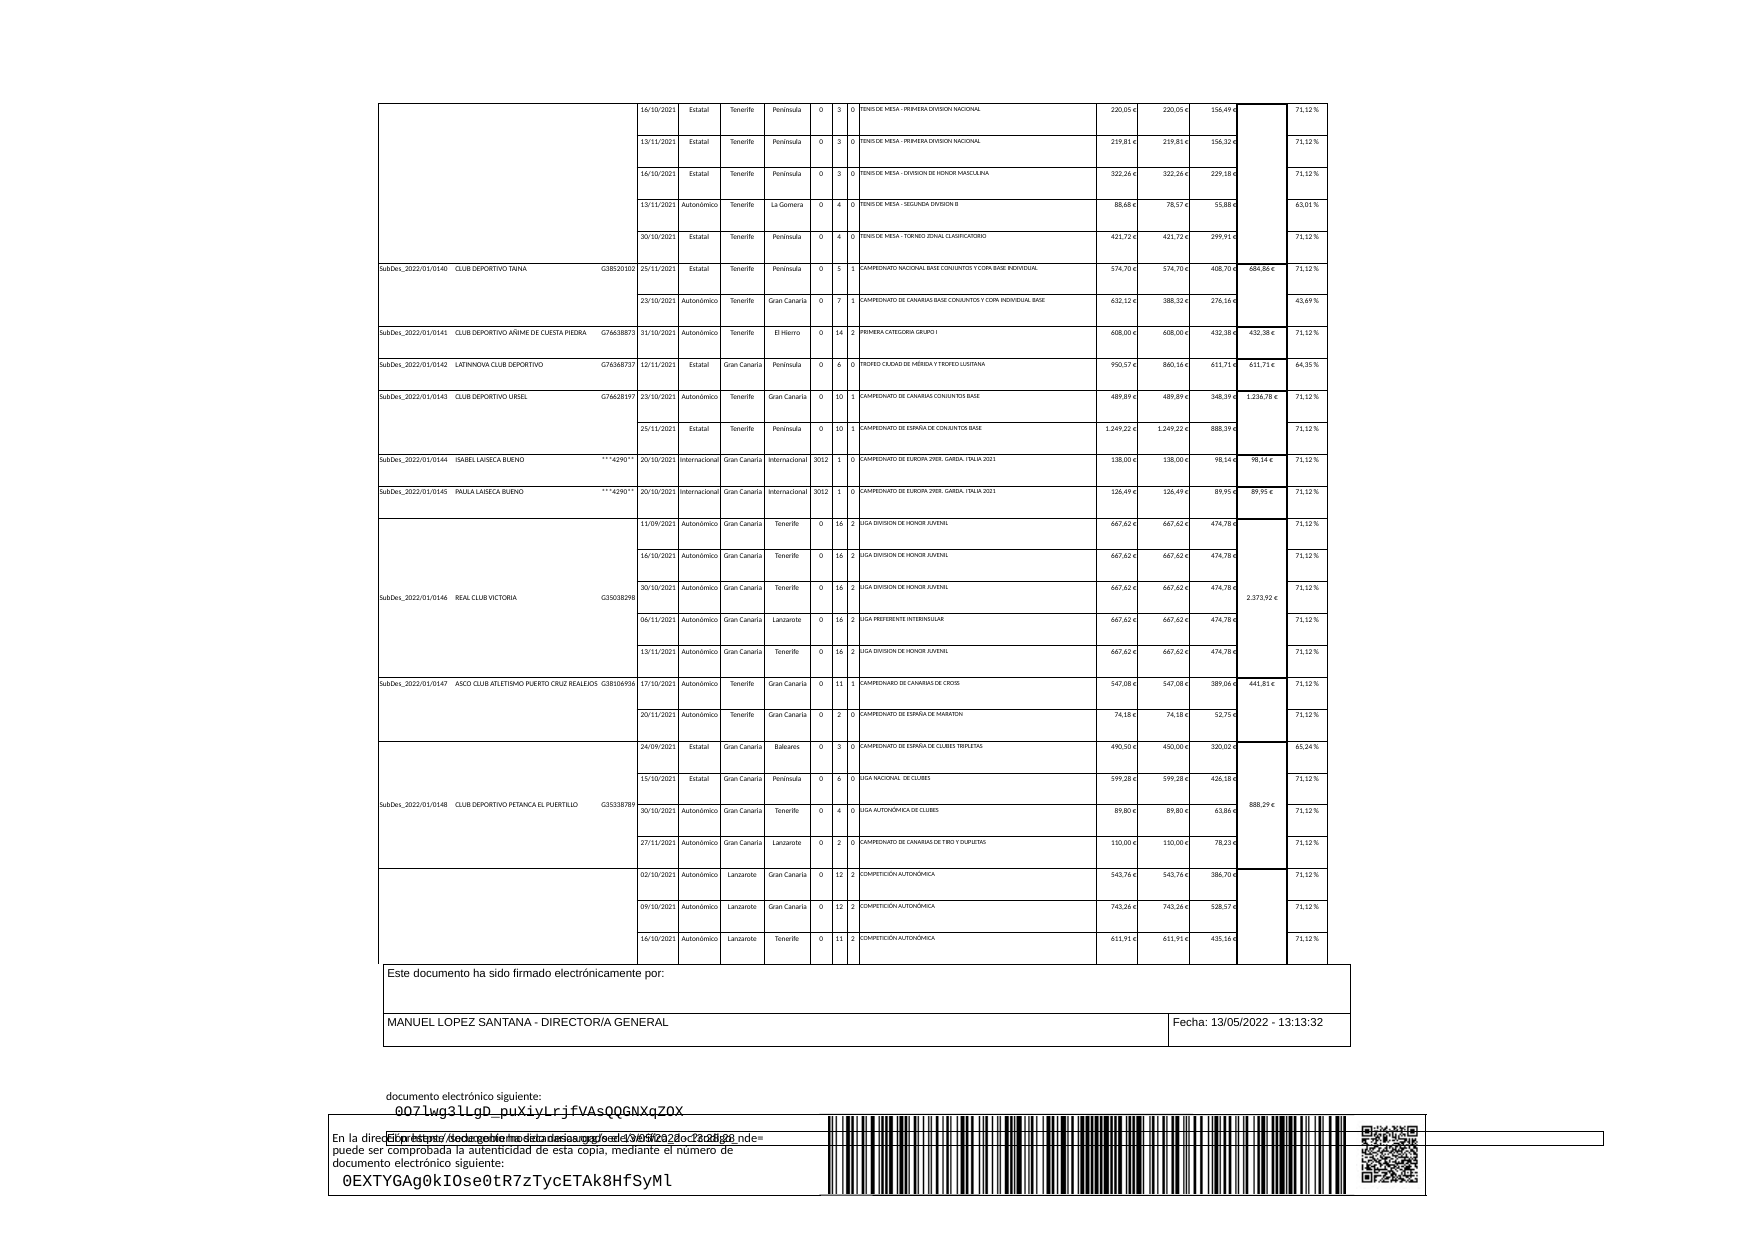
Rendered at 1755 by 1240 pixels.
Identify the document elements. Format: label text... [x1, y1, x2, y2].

table_cell 0 [848, 455, 859, 486]
table_cell 426,18 € [1190, 774, 1236, 804]
table_cell 667,62 € [1138, 646, 1189, 677]
table_cell 4 [833, 200, 847, 231]
table_cell Gran Canaria [765, 678, 810, 709]
table_cell 11/09/2021 [638, 519, 678, 549]
table_cell Estatal [679, 104, 720, 135]
table_cell 02/10/2021 [638, 869, 678, 900]
table_cell Península [765, 168, 810, 199]
table_cell Tenerife [721, 327, 764, 358]
table_cell CLUB DEPORTIVO TAINA [455, 264, 598, 326]
table_cell Tenerife [721, 136, 764, 167]
table_cell 89,80 € [1138, 805, 1189, 836]
table_cell Gran Canaria [721, 359, 764, 390]
table_cell Autonómico [679, 550, 720, 581]
table_cell [455, 869, 598, 964]
table_cell 71,12 % [1288, 901, 1327, 932]
table_cell 421,72 € [1138, 232, 1189, 262]
table_cell G35038298 [598, 519, 637, 677]
table_cell 126,49 € [1097, 487, 1137, 517]
table_cell 888,29 € [1238, 743, 1286, 868]
table_cell 1 [848, 264, 859, 294]
table_cell 23/10/2021 [638, 391, 678, 422]
table_cell 0 [811, 710, 832, 741]
table_cell 0 [811, 774, 832, 804]
table_cell Gran Canaria [721, 519, 764, 549]
table_cell [1328, 709, 1350, 741]
table_cell Gran Canaria [721, 646, 764, 677]
table_cell 16/10/2021 [638, 550, 678, 581]
table_cell 2 [848, 519, 859, 549]
table_cell 71,12 % [1288, 678, 1327, 709]
table_cell 0 [848, 805, 859, 836]
table_cell [1328, 868, 1350, 900]
table_cell 16 [833, 550, 847, 581]
table_cell 860,16 € [1138, 359, 1189, 390]
table_cell 98,14 € [1190, 455, 1236, 486]
table_cell 2 [848, 901, 859, 932]
table_cell 3 [833, 742, 847, 772]
table_cell Autonómico [679, 614, 720, 645]
table_cell [1328, 454, 1350, 486]
table_cell 1 [848, 295, 859, 326]
table_cell TENIS DE MESA - TORNEO ZONAL CLASIFICATORIO [860, 232, 1096, 262]
table_cell Lanzarote [721, 933, 764, 964]
table_cell 441,81 € [1238, 679, 1286, 741]
table_cell Estatal [679, 264, 720, 294]
table_cell 6 [833, 359, 847, 390]
table_cell 4 [833, 232, 847, 262]
table_cell Gran Canaria [721, 455, 764, 486]
table_cell [1328, 549, 1350, 581]
table_cell 89,95 € [1238, 488, 1286, 517]
table_cell 2 [848, 646, 859, 677]
table_cell 71,12 % [1288, 933, 1327, 964]
table_cell 0 [811, 264, 832, 294]
table_cell LIGA PREFERENTE INTERINSULAR [860, 614, 1096, 645]
table_cell 63,86 € [1190, 805, 1236, 836]
table_cell [1328, 199, 1350, 231]
table_cell 10 [833, 391, 847, 422]
table_cell [1328, 804, 1350, 836]
table_cell G76638873 [598, 327, 637, 358]
table_cell Autonómico [679, 710, 720, 741]
table_cell ***4290** [598, 487, 637, 517]
table_cell Gran Canaria [765, 901, 810, 932]
table_cell 71,12 % [1288, 646, 1327, 677]
table_cell 219,81 € [1097, 136, 1137, 167]
table_cell [1328, 773, 1350, 804]
table_cell Tenerife [765, 805, 810, 836]
table_cell 220,05 € [1097, 104, 1137, 135]
table_cell Autonómico [679, 805, 720, 836]
table_cell 0 [811, 742, 832, 772]
table_cell 3012 [811, 455, 832, 486]
table_cell 2 [848, 933, 859, 964]
table_cell 156,32 € [1190, 136, 1236, 167]
table_cell G38106936 [598, 678, 637, 741]
table_cell MANUEL LOPEZ SANTANA - DIRECTOR/A GENERAL [384, 1014, 1168, 1046]
table_cell [379, 104, 454, 262]
table_cell TENIS DE MESA - DIVISION DE HONOR MASCULINA [860, 168, 1096, 199]
table_cell 65,24 % [1288, 742, 1327, 772]
table_cell 156,49 € [1190, 104, 1236, 135]
table_cell 06/11/2021 [638, 614, 678, 645]
table_cell 27/11/2021 [638, 837, 678, 868]
table_cell 667,62 € [1097, 646, 1137, 677]
table_cell 98,14 € [1238, 456, 1286, 486]
table_cell 276,16 € [1190, 295, 1236, 326]
table_cell 71,12 % [1288, 774, 1327, 804]
table_cell 71,12 % [1288, 423, 1327, 454]
table_cell 386,70 € [1190, 869, 1236, 900]
table_cell 2 [833, 710, 847, 741]
table_cell TENIS DE MESA - PRIMERA DIVISION NACIONAL [860, 104, 1096, 135]
table_cell 0 [848, 359, 859, 390]
table_cell 474,78 € [1190, 646, 1236, 677]
table_cell 71,12 % [1288, 869, 1327, 900]
table_cell 71,12 % [1288, 487, 1327, 517]
table_cell Estatal [679, 136, 720, 167]
table_cell 0 [848, 136, 859, 167]
table_cell [1328, 263, 1350, 294]
table_cell 2 [848, 614, 859, 645]
table_cell 432,38 € [1190, 327, 1236, 358]
table_cell 474,78 € [1190, 582, 1236, 613]
table_cell 3 [833, 104, 847, 135]
table_cell 1 [833, 455, 847, 486]
table_cell LIGA DIVISION DE HONOR JUVENIL [860, 550, 1096, 581]
table_cell Gran Canaria [721, 774, 764, 804]
table_cell 78,23 € [1190, 837, 1236, 868]
table_cell 1.249,22 € [1138, 423, 1189, 454]
table_cell 743,26 € [1138, 901, 1189, 932]
table_cell 0 [848, 742, 859, 772]
table_cell 2 [848, 582, 859, 613]
table_cell 421,72 € [1097, 232, 1137, 262]
table_cell 55,88 € [1190, 200, 1236, 231]
table_cell 16/10/2021 [638, 168, 678, 199]
table_cell 3 [833, 168, 847, 199]
table_cell 0 [811, 168, 832, 199]
table_cell 608,00 € [1097, 327, 1137, 358]
table_cell 2 [848, 869, 859, 900]
table_cell 4 [833, 805, 847, 836]
table_cell Tenerife [721, 200, 764, 231]
table_cell 0 [811, 232, 832, 262]
table_cell 15/10/2021 [638, 774, 678, 804]
table_cell Gran Canaria [721, 614, 764, 645]
table_cell 43,69 % [1288, 295, 1327, 326]
table_cell SubDes_2022/01/0146 [379, 519, 454, 677]
table_cell 474,78 € [1190, 550, 1236, 581]
table_cell 667,62 € [1097, 519, 1137, 549]
table_cell 0 [848, 168, 859, 199]
table_cell 2 [833, 837, 847, 868]
table_cell Gran Canaria [721, 837, 764, 868]
table_cell 611,71 € [1190, 359, 1236, 390]
table_cell Tenerife [721, 423, 764, 454]
table_cell Gran Canaria [721, 550, 764, 581]
table_cell 474,78 € [1190, 519, 1236, 549]
table_cell CAMPEONATO NACIONAL BASE CONJUNTOS Y COPA BASE INDIVIDUAL [860, 264, 1096, 294]
table_cell Estatal [679, 742, 720, 772]
table_cell 12/11/2021 [638, 359, 678, 390]
table_cell 71,12 % [1288, 710, 1327, 741]
table_cell [1328, 613, 1350, 645]
table_cell CAMPEONATO DE ESPAÑA DE CONJUNTOS BASE [860, 423, 1096, 454]
table_cell 71,12 % [1288, 136, 1327, 167]
table_cell Tenerife [721, 104, 764, 135]
table_cell 138,00 € [1097, 455, 1137, 486]
table_cell 389,06 € [1190, 678, 1236, 709]
table_cell 0 [811, 678, 832, 709]
table_cell 667,62 € [1138, 614, 1189, 645]
table_cell Autonómico [679, 646, 720, 677]
table_cell Tenerife [721, 264, 764, 294]
table_cell 0 [811, 519, 832, 549]
table_cell Tenerife [765, 519, 810, 549]
table_cell 1.236,78 € [1238, 392, 1286, 454]
table_cell 0 [848, 710, 859, 741]
table_cell Tenerife [765, 646, 810, 677]
table_cell Internacional [765, 455, 810, 486]
table_cell 74,18 € [1097, 710, 1137, 741]
table_cell 30/10/2021 [638, 232, 678, 262]
table_cell 12 [833, 869, 847, 900]
table_cell Tenerife [721, 710, 764, 741]
table_cell Este documento ha sido firmado electrónicamente por: [384, 965, 1169, 1013]
table_cell [1328, 581, 1350, 613]
table_cell Autonómico [679, 901, 720, 932]
table_cell COMPETICIÓN AUTONÓMICA [860, 933, 1096, 964]
table_cell 608,00 € [1138, 327, 1189, 358]
table_cell 543,76 € [1097, 869, 1137, 900]
table_cell 1 [848, 678, 859, 709]
table_cell 0 [811, 359, 832, 390]
table_cell 0 [811, 837, 832, 868]
table_cell 17/10/2021 [638, 678, 678, 709]
table_cell 388,32 € [1138, 295, 1189, 326]
table_cell 16 [833, 614, 847, 645]
table_cell 684,86 € [1238, 265, 1286, 326]
table_cell Lanzarote [765, 614, 810, 645]
table_cell SubDes_2022/01/0148 [379, 742, 454, 868]
table_cell SubDes_2022/01/0147 [379, 678, 454, 741]
table_cell Gran Canaria [721, 487, 764, 517]
table_cell 574,70 € [1097, 264, 1137, 294]
table_cell SubDes_2022/01/0145 [379, 487, 454, 517]
table_cell 611,71 € [1238, 360, 1286, 390]
table_cell CAMPEONATO DE EUROPA 29ER. GARDA. ITALIA 2021 [860, 455, 1096, 486]
table_cell 138,00 € [1138, 455, 1189, 486]
table_cell PAULA LAISECA BUENO [455, 487, 598, 517]
table_cell [1328, 358, 1350, 390]
table_cell 09/10/2021 [638, 901, 678, 932]
table_cell 3012 [811, 487, 832, 517]
table_cell 0 [811, 646, 832, 677]
table_cell 950,57 € [1097, 359, 1137, 390]
table_cell 667,62 € [1097, 582, 1137, 613]
table_cell El Hierro [765, 327, 810, 358]
table_cell 0 [811, 327, 832, 358]
table_cell Autonómico [679, 519, 720, 549]
table_cell Gran Canaria [765, 869, 810, 900]
table_cell Baleares [765, 742, 810, 772]
table_cell 489,89 € [1097, 391, 1137, 422]
table_cell Tenerife [765, 582, 810, 613]
table_cell 2 [848, 327, 859, 358]
table_cell PRIMERA CATEGORIA GRUPO I [860, 327, 1096, 358]
table_cell 71,12 % [1288, 327, 1327, 358]
table_cell CAMPEONATO DE ESPAÑA DE CLUBES TRIPLETAS [860, 742, 1096, 772]
table_cell [379, 964, 383, 1013]
table_cell 71,12 % [1288, 391, 1327, 422]
table_cell SubDes_2022/01/0140 [379, 264, 454, 326]
table_cell Península [765, 104, 810, 135]
table_cell [1328, 677, 1350, 709]
table_cell 490,50 € [1097, 742, 1137, 772]
table_cell 5 [833, 264, 847, 294]
table_cell 13/11/2021 [638, 200, 678, 231]
table_cell CAMPEONATO DE EUROPA 29ER. GARDA. ITALIA 2021 [860, 487, 1096, 517]
table_cell 52,75 € [1190, 710, 1236, 741]
table_cell [1328, 167, 1350, 199]
table_cell Tenerife [721, 391, 764, 422]
table_cell 574,70 € [1138, 264, 1189, 294]
table_cell LIGA NACIONAL DE CLUBES [860, 774, 1096, 804]
table_cell 71,12 % [1288, 104, 1327, 135]
table_cell 0 [811, 869, 832, 900]
table_cell [598, 869, 637, 964]
table_cell TENIS DE MESA - PRIMERA DIVISION NACIONAL [860, 136, 1096, 167]
table_cell 1.249,22 € [1097, 423, 1137, 454]
table_cell 0 [811, 550, 832, 581]
table_cell 611,91 € [1138, 933, 1189, 964]
table_cell CLUB DEPORTIVO URSEL [455, 391, 598, 454]
table_cell Internacional [765, 487, 810, 517]
table_cell 0 [848, 200, 859, 231]
table_cell Estatal [679, 168, 720, 199]
table_cell 219,81 € [1138, 136, 1189, 167]
table_cell La Gomera [765, 200, 810, 231]
table_cell Estatal [679, 232, 720, 262]
table_cell 667,62 € [1138, 582, 1189, 613]
table_cell LIGA DIVISION DE HONOR JUVENIL [860, 646, 1096, 677]
table_cell 12 [833, 901, 847, 932]
table_cell 0 [811, 614, 832, 645]
table_cell Autonómico [679, 933, 720, 964]
table_cell Península [765, 774, 810, 804]
table_cell Tenerife [765, 933, 810, 964]
table_cell Tenerife [765, 550, 810, 581]
table_cell [1328, 390, 1350, 422]
table_cell [1328, 294, 1350, 326]
table_cell [379, 1013, 383, 1046]
table_cell 16/10/2021 [638, 104, 678, 135]
table_cell [1328, 135, 1350, 167]
table_cell [455, 104, 598, 262]
table_cell 0 [811, 582, 832, 613]
table_cell 30/10/2021 [638, 805, 678, 836]
table_cell 16 [833, 582, 847, 613]
table_cell Lanzarote [721, 869, 764, 900]
table_cell 88,68 € [1097, 200, 1137, 231]
table_cell Estatal [679, 423, 720, 454]
table_cell 0 [848, 232, 859, 262]
table_cell REAL CLUB VICTORIA [455, 519, 598, 677]
table_cell 89,80 € [1097, 805, 1137, 836]
table_cell LIGA AUTONÓMICA DE CLUBES [860, 805, 1096, 836]
table_cell Autonómico [679, 200, 720, 231]
table_cell 7 [833, 295, 847, 326]
table_cell 20/10/2021 [638, 455, 678, 486]
table_cell Tenerife [721, 232, 764, 262]
table_cell 63,01 % [1288, 200, 1327, 231]
table_cell Gran Canaria [721, 742, 764, 772]
table_cell 547,08 € [1138, 678, 1189, 709]
table_cell 110,00 € [1138, 837, 1189, 868]
table_cell 31/10/2021 [638, 327, 678, 358]
table_cell Península [765, 264, 810, 294]
table_cell 20/11/2021 [638, 710, 678, 741]
table_cell 599,28 € [1097, 774, 1137, 804]
table_cell 743,26 € [1097, 901, 1137, 932]
table_cell Autonómico [679, 869, 720, 900]
table_cell 71,12 % [1288, 837, 1327, 868]
table_cell [1328, 518, 1350, 549]
table_cell Gran Canaria [765, 391, 810, 422]
table_cell Gran Canaria [765, 710, 810, 741]
table_cell CLUB DEPORTIVO AÑIME DE CUESTA PIEDRA [455, 327, 598, 358]
table_cell Gran Canaria [721, 582, 764, 613]
table_cell 10 [833, 423, 847, 454]
table_cell 1 [848, 423, 859, 454]
table_cell LIGA DIVISION DE HONOR JUVENIL [860, 582, 1096, 613]
table_cell 11 [833, 933, 847, 964]
table_cell G35338789 [598, 742, 637, 868]
table_cell Autonómico [679, 582, 720, 613]
table_cell 0 [811, 136, 832, 167]
table_cell 667,62 € [1138, 519, 1189, 549]
table_cell Internacional [679, 487, 720, 517]
table_cell 667,62 € [1097, 550, 1137, 581]
table_cell G38520102 [598, 264, 637, 326]
table_cell 543,76 € [1138, 869, 1189, 900]
table_cell 71,12 % [1288, 805, 1327, 836]
table_cell ASCO CLUB ATLETISMO PUERTO CRUZ REALEJOS [455, 678, 598, 741]
table_cell 0 [811, 391, 832, 422]
table_cell 435,16 € [1190, 933, 1236, 964]
table_cell [1238, 870, 1286, 964]
table_cell Lanzarote [721, 901, 764, 932]
table_cell Tenerife [721, 168, 764, 199]
table_cell COMPETICIÓN AUTONÓMICA [860, 869, 1096, 900]
table_cell 0 [811, 295, 832, 326]
table_cell 25/11/2021 [638, 423, 678, 454]
table_cell 0 [811, 901, 832, 932]
table_cell 14 [833, 327, 847, 358]
table_cell [1328, 486, 1350, 517]
table_cell 528,57 € [1190, 901, 1236, 932]
table_cell CAMPEONATO DE CANARIAS CONJUNTOS BASE [860, 391, 1096, 422]
table_cell Internacional [679, 455, 720, 486]
table_cell Fecha: 13/05/2022 - 13:13:32 [1169, 1014, 1350, 1046]
table_cell SubDes_2022/01/0142 [379, 359, 454, 390]
table_cell 632,12 € [1097, 295, 1137, 326]
table_cell 0 [811, 104, 832, 135]
table_cell 547,08 € [1097, 678, 1137, 709]
table_cell [1328, 422, 1350, 454]
table_cell 0 [811, 200, 832, 231]
table_cell 16 [833, 646, 847, 677]
table_cell 0 [848, 774, 859, 804]
table_cell 25/11/2021 [638, 264, 678, 294]
table_cell [598, 104, 637, 262]
table_cell Península [765, 423, 810, 454]
table_cell 0 [811, 423, 832, 454]
table_cell SubDes_2022/01/0143 [379, 391, 454, 454]
table_cell Autonómico [679, 295, 720, 326]
table_cell Gran Canaria [765, 295, 810, 326]
table_cell 71,12 % [1288, 455, 1327, 486]
table_cell [1328, 900, 1350, 932]
table_cell LIGA DIVISION DE HONOR JUVENIL [860, 519, 1096, 549]
table_cell 450,00 € [1138, 742, 1189, 772]
table_cell G76628197 [598, 391, 637, 454]
table_cell CAMPEONATO DE CANARIAS BASE CONJUNTOS Y COPA INDIVIDUAL BASE [860, 295, 1096, 326]
table_cell [1169, 965, 1350, 1013]
table_cell Tenerife [721, 678, 764, 709]
table_cell 611,91 € [1097, 933, 1137, 964]
table_cell 229,18 € [1190, 168, 1236, 199]
table_cell 11 [833, 678, 847, 709]
table_cell [1238, 105, 1286, 262]
table_cell 888,39 € [1190, 423, 1236, 454]
table_cell 74,18 € [1138, 710, 1189, 741]
table_cell [1328, 741, 1350, 772]
table_cell 71,12 % [1288, 614, 1327, 645]
table_cell CAMPEONATO DE ESPAÑA DE MARATON [860, 710, 1096, 741]
table_cell 2.373,92 € [1238, 520, 1286, 677]
table_cell 599,28 € [1138, 774, 1189, 804]
table_cell 71,12 % [1288, 519, 1327, 549]
table_cell 1 [848, 391, 859, 422]
table_cell Autonómico [679, 327, 720, 358]
table_cell 30/10/2021 [638, 582, 678, 613]
table_cell [1328, 645, 1350, 677]
table_cell [1328, 836, 1350, 868]
table_cell 320,02 € [1190, 742, 1236, 772]
table_cell COMPETICIÓN AUTONÓMICA [860, 901, 1096, 932]
table_cell CAMPEONATO DE CANARIAS DE TIRO Y DUPLETAS [860, 837, 1096, 868]
table_cell 667,62 € [1138, 550, 1189, 581]
table_cell 348,39 € [1190, 391, 1236, 422]
table_cell [379, 869, 454, 964]
table_cell 432,38 € [1238, 328, 1286, 358]
table_cell ***4290** [598, 455, 637, 486]
table_cell 71,12 % [1288, 582, 1327, 613]
table_cell 0 [848, 104, 859, 135]
table_cell SubDes_2022/01/0144 [379, 455, 454, 486]
table_cell Península [765, 136, 810, 167]
table_cell Autonómico [679, 678, 720, 709]
table_cell 23/10/2021 [638, 295, 678, 326]
table_cell 0 [848, 837, 859, 868]
table_cell 322,26 € [1097, 168, 1137, 199]
table_cell Península [765, 232, 810, 262]
table_cell 71,12 % [1288, 168, 1327, 199]
table_cell [1328, 932, 1350, 964]
table_cell 78,57 € [1138, 200, 1189, 231]
table_cell 0 [811, 805, 832, 836]
table_cell Gran Canaria [721, 805, 764, 836]
table_cell TROFEO CIUDAD DE MÉRIDA Y TROFEO LUSITANA [860, 359, 1096, 390]
table_cell 2 [848, 550, 859, 581]
table_cell 126,49 € [1138, 487, 1189, 517]
table_cell 71,12 % [1288, 232, 1327, 262]
table_cell 408,70 € [1190, 264, 1236, 294]
table_cell Península [765, 359, 810, 390]
table_cell 489,89 € [1138, 391, 1189, 422]
table_cell SubDes_2022/01/0141 [379, 327, 454, 358]
table_cell 0 [811, 933, 832, 964]
table_cell 16/10/2021 [638, 933, 678, 964]
table_cell 20/10/2021 [638, 487, 678, 517]
table_cell Estatal [679, 359, 720, 390]
table_cell 3 [833, 136, 847, 167]
table_cell TENIS DE MESA - SEGUNDA DIVISION B [860, 200, 1096, 231]
table_cell 89,95 € [1190, 487, 1236, 517]
table_cell 24/09/2021 [638, 742, 678, 772]
table_cell 322,26 € [1138, 168, 1189, 199]
table_cell 64,35 % [1288, 359, 1327, 390]
table_cell 299,91 € [1190, 232, 1236, 262]
table_cell 71,12 % [1288, 550, 1327, 581]
table_cell Lanzarote [765, 837, 810, 868]
table_cell [1328, 326, 1350, 358]
table_cell 220,05 € [1138, 104, 1189, 135]
table_cell 0 [848, 487, 859, 517]
table_cell 13/11/2021 [638, 646, 678, 677]
table_cell 71,12 % [1288, 264, 1327, 294]
table_cell 16 [833, 519, 847, 549]
table_cell 6 [833, 774, 847, 804]
table_cell 110,00 € [1097, 837, 1137, 868]
table_cell [1328, 103, 1350, 135]
table_cell Autonómico [679, 391, 720, 422]
table_cell Tenerife [721, 295, 764, 326]
table_cell CAMPEONARO DE CANARIAS DE CROSS [860, 678, 1096, 709]
table_cell 13/11/2021 [638, 136, 678, 167]
table_cell 474,78 € [1190, 614, 1236, 645]
table_cell ISABEL LAISECA BUENO [455, 455, 598, 486]
table_cell G76368737 [598, 359, 637, 390]
table_cell [1328, 231, 1350, 262]
table_cell 667,62 € [1097, 614, 1137, 645]
table_cell 1 [833, 487, 847, 517]
table_cell LATINNOVA CLUB DEPORTIVO [455, 359, 598, 390]
table_cell CLUB DEPORTIVO PETANCA EL PUERTILLO [455, 742, 598, 868]
table_cell Autonómico [679, 837, 720, 868]
table_cell Estatal [679, 774, 720, 804]
